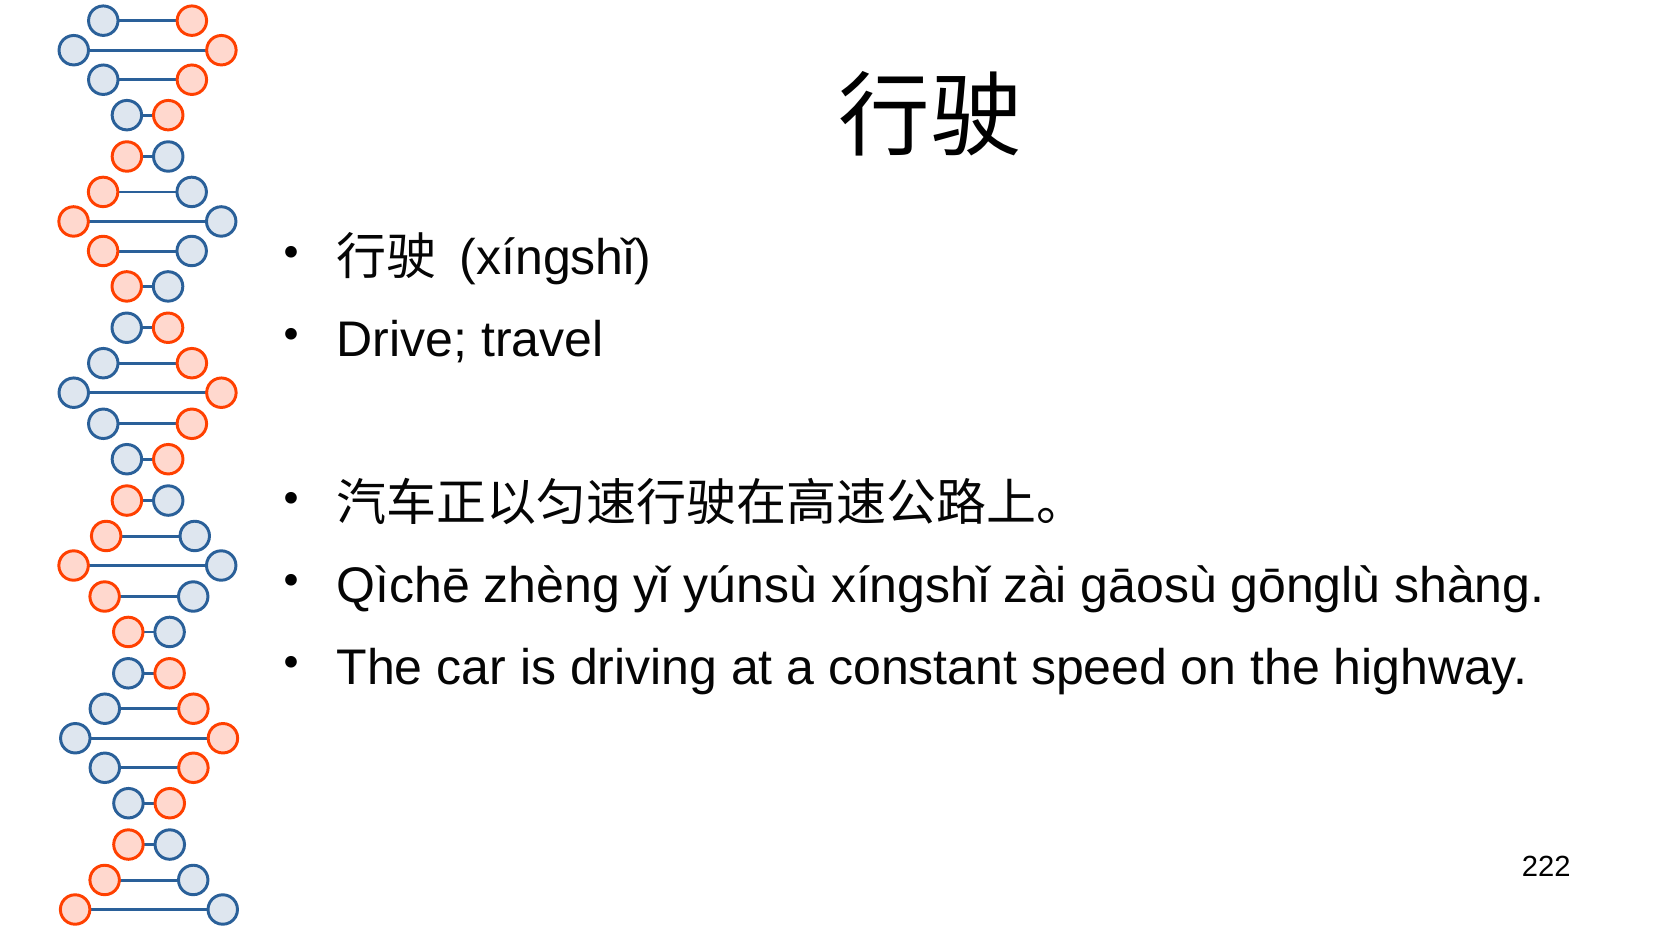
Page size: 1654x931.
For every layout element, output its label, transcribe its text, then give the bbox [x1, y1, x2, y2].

list 行驶 (xíngshǐ) Drive; travel 汽车正以匀速行驶在高速公路上。 Qìchē zhèng yǐ yúnsù xíngshǐ zài gāosù gōnglù shàng. The car is driving at a constant speed on the highway. [265, 224, 1595, 764]
title 行驶 [265, 35, 1595, 189]
